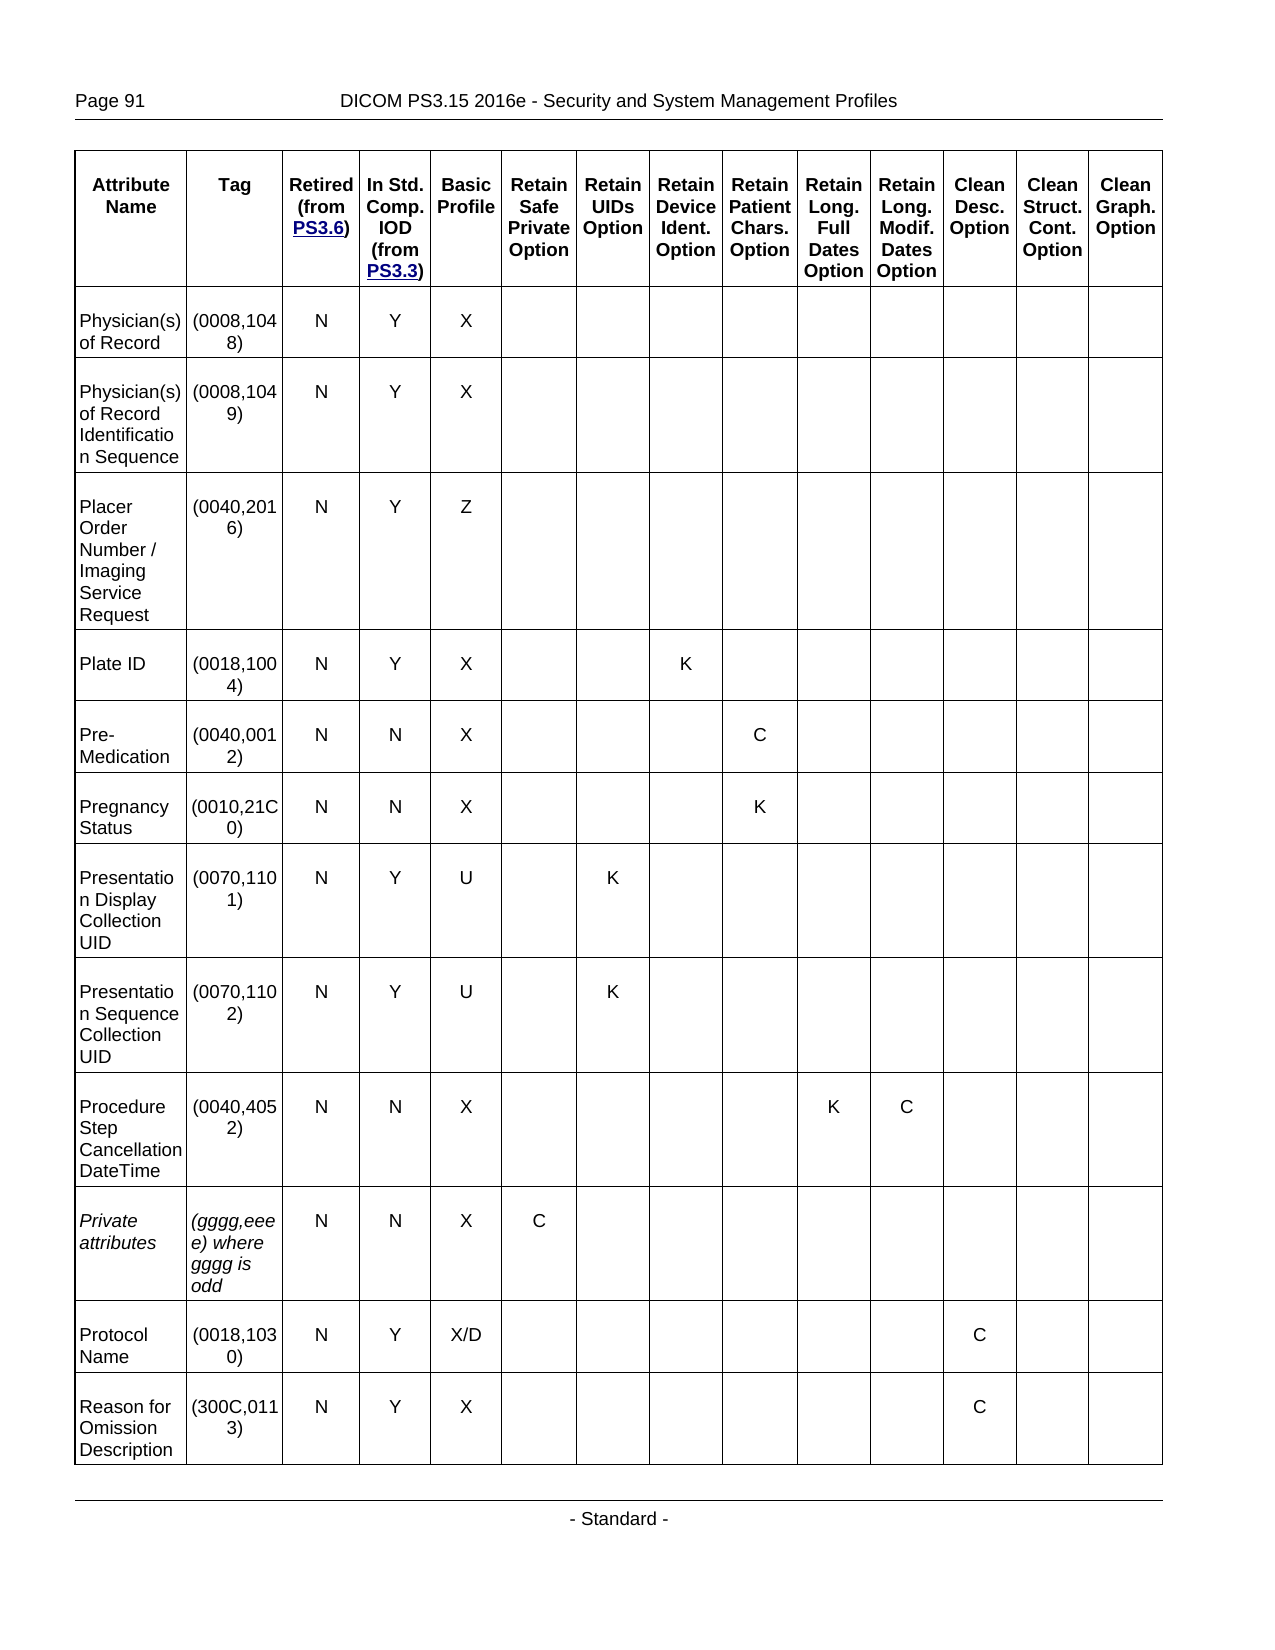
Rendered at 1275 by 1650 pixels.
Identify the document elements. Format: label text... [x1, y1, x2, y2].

table_cell Protocol Name [76, 1301, 186, 1372]
table_cell X [431, 1187, 501, 1300]
table_cell [650, 958, 722, 1072]
table_cell Procedure Step Cancellation DateTime [76, 1073, 186, 1186]
table_cell [1089, 630, 1162, 700]
table_cell C [871, 1073, 943, 1186]
table_cell Physician(s) of Record [76, 287, 186, 357]
table_cell X [431, 773, 501, 843]
table_cell C [723, 701, 797, 772]
table_cell [1017, 473, 1088, 629]
table_cell [1089, 1187, 1162, 1300]
table_cell [650, 1301, 722, 1372]
table_cell (0040,2016) [187, 473, 282, 629]
table_cell [1017, 701, 1088, 772]
table_cell [944, 287, 1016, 357]
table_cell (0040,4052) [187, 1073, 282, 1186]
table_cell Pre-Medication [76, 701, 186, 772]
table_header Basic Profile [431, 151, 501, 286]
table_cell [723, 844, 797, 957]
table_cell N [283, 473, 359, 629]
table_cell [944, 473, 1016, 629]
table_cell Y [360, 630, 430, 700]
table_cell [577, 1073, 649, 1186]
table_cell N [360, 1187, 430, 1300]
table_cell [502, 773, 576, 843]
table_cell C [944, 1301, 1016, 1372]
table_cell N [283, 358, 359, 472]
table_cell Presentation Sequence Collection UID [76, 958, 186, 1072]
table_cell K [798, 1073, 870, 1186]
table_header Retain Long. Full Dates Option [798, 151, 870, 286]
table_cell K [650, 630, 722, 700]
table_cell [650, 1187, 722, 1300]
table_cell [1089, 1073, 1162, 1186]
table_cell N [283, 1373, 359, 1464]
table_cell [577, 358, 649, 472]
table_cell [1089, 773, 1162, 843]
table_cell [871, 473, 943, 629]
table_cell (0008,1048) [187, 287, 282, 357]
table_header Retain Device Ident. Option [650, 151, 722, 286]
table_cell [723, 1187, 797, 1300]
table_cell [650, 287, 722, 357]
table_cell X [431, 287, 501, 357]
table_cell [577, 1301, 649, 1372]
table_cell Pregnancy Status [76, 773, 186, 843]
table_cell [944, 773, 1016, 843]
table_header In Std. Comp. IOD (from PS3.3) [360, 151, 430, 286]
table_cell [1017, 844, 1088, 957]
table_cell [650, 473, 722, 629]
table_cell N [283, 958, 359, 1072]
table_cell [1089, 358, 1162, 472]
table_header Retain Long. Modif. Dates Option [871, 151, 943, 286]
table_cell [650, 1373, 722, 1464]
table_cell [798, 1373, 870, 1464]
table_cell [502, 630, 576, 700]
table_cell N [283, 773, 359, 843]
table_cell [577, 1373, 649, 1464]
table_cell [723, 958, 797, 1072]
table_cell [502, 358, 576, 472]
table_cell [577, 287, 649, 357]
table_cell N [283, 1301, 359, 1372]
table_cell [502, 473, 576, 629]
table_cell [871, 773, 943, 843]
table_cell X [431, 1373, 501, 1464]
table_cell K [577, 958, 649, 1072]
table_cell (300C,0113) [187, 1373, 282, 1464]
table_cell (0040,0012) [187, 701, 282, 772]
table_cell [577, 773, 649, 843]
table_cell [798, 473, 870, 629]
table_cell U [431, 958, 501, 1072]
table_cell [871, 844, 943, 957]
table_cell Reason for Omission Description [76, 1373, 186, 1464]
table_header Retired (from PS3.6) [283, 151, 359, 286]
table_cell (0070,1102) [187, 958, 282, 1072]
table_cell (0070,1101) [187, 844, 282, 957]
table_cell (gggg,eeee) where gggg is odd [187, 1187, 282, 1300]
table_cell [1017, 1073, 1088, 1186]
table_cell X [431, 630, 501, 700]
table_cell [502, 958, 576, 1072]
table_cell [871, 1187, 943, 1300]
table_cell X [431, 358, 501, 472]
table_cell Presentation Display Collection UID [76, 844, 186, 957]
table_cell [798, 630, 870, 700]
table_header Clean Struct. Cont. Option [1017, 151, 1088, 286]
table_header Retain UIDs Option [577, 151, 649, 286]
table_cell [1017, 358, 1088, 472]
table_header Tag [187, 151, 282, 286]
table_cell N [360, 1073, 430, 1186]
table_cell (0008,1049) [187, 358, 282, 472]
table_cell [650, 1073, 722, 1186]
table_cell Y [360, 1301, 430, 1372]
table_cell [502, 1373, 576, 1464]
table_cell [798, 1301, 870, 1372]
table_cell N [283, 287, 359, 357]
table_cell [871, 958, 943, 1072]
table_cell [798, 287, 870, 357]
table_cell [502, 701, 576, 772]
table_cell [944, 1187, 1016, 1300]
table_cell X [431, 701, 501, 772]
table_cell K [723, 773, 797, 843]
table_cell [798, 844, 870, 957]
table_cell [1017, 287, 1088, 357]
table_cell (0010,21C0) [187, 773, 282, 843]
table_header Clean Graph. Option [1089, 151, 1162, 286]
table_cell [1017, 630, 1088, 700]
table_cell K [577, 844, 649, 957]
table_cell [650, 773, 722, 843]
table_cell [944, 701, 1016, 772]
table_cell (0018,1030) [187, 1301, 282, 1372]
table_cell N [360, 773, 430, 843]
table_cell [798, 773, 870, 843]
table_cell C [502, 1187, 576, 1300]
table_cell [1017, 1301, 1088, 1372]
table_cell [1017, 773, 1088, 843]
table_cell C [944, 1373, 1016, 1464]
table_cell [1089, 473, 1162, 629]
table_cell [1089, 1373, 1162, 1464]
table_cell [502, 1301, 576, 1372]
table_cell N [283, 1073, 359, 1186]
table_cell [723, 287, 797, 357]
table_cell [871, 630, 943, 700]
table_cell Private attributes [76, 1187, 186, 1300]
table_cell [798, 358, 870, 472]
table_cell [577, 1187, 649, 1300]
table_cell [723, 630, 797, 700]
table_cell N [283, 630, 359, 700]
table_cell Y [360, 358, 430, 472]
table_header Attribute Name [76, 151, 186, 286]
table_cell Y [360, 287, 430, 357]
table_cell [1089, 844, 1162, 957]
table_cell [871, 1301, 943, 1372]
table_cell Y [360, 1373, 430, 1464]
table_cell [871, 287, 943, 357]
table_cell [1089, 287, 1162, 357]
table_cell [723, 1301, 797, 1372]
table_header Clean Desc. Option [944, 151, 1016, 286]
table_cell [502, 1073, 576, 1186]
table_cell Y [360, 844, 430, 957]
table_cell [798, 701, 870, 772]
table_cell [723, 1073, 797, 1186]
table_cell [944, 358, 1016, 472]
table_header Retain Safe Private Option [502, 151, 576, 286]
table_cell [650, 358, 722, 472]
table_cell Y [360, 958, 430, 1072]
table_cell X [431, 1073, 501, 1186]
table_cell [871, 358, 943, 472]
table_cell [723, 358, 797, 472]
table_cell [577, 473, 649, 629]
table_cell [944, 844, 1016, 957]
table_cell [577, 630, 649, 700]
table_cell [723, 473, 797, 629]
table_cell Z [431, 473, 501, 629]
table_cell [650, 701, 722, 772]
table_cell [1089, 1301, 1162, 1372]
table_cell [798, 1187, 870, 1300]
table_cell Placer Order Number / Imaging Service Request [76, 473, 186, 629]
table_cell [723, 1373, 797, 1464]
table_cell [871, 1373, 943, 1464]
table_cell Plate ID [76, 630, 186, 700]
table_cell (0018,1004) [187, 630, 282, 700]
table_cell N [283, 844, 359, 957]
table_cell [577, 701, 649, 772]
table_cell Physician(s) of Record Identification Sequence [76, 358, 186, 472]
table_cell [502, 287, 576, 357]
table_cell [944, 630, 1016, 700]
table_cell N [283, 701, 359, 772]
table_header Retain Patient Chars. Option [723, 151, 797, 286]
table_cell U [431, 844, 501, 957]
table_cell [1089, 958, 1162, 1072]
table_cell N [360, 701, 430, 772]
table_cell [798, 958, 870, 1072]
table_cell X/D [431, 1301, 501, 1372]
table_cell [944, 958, 1016, 1072]
table_cell [1017, 958, 1088, 1072]
table_cell [502, 844, 576, 957]
table_cell [944, 1073, 1016, 1186]
table_cell [1089, 701, 1162, 772]
table_cell [1017, 1187, 1088, 1300]
table_cell Y [360, 473, 430, 629]
table_cell [871, 701, 943, 772]
table_cell [1017, 1373, 1088, 1464]
table_cell [650, 844, 722, 957]
table_cell N [283, 1187, 359, 1300]
